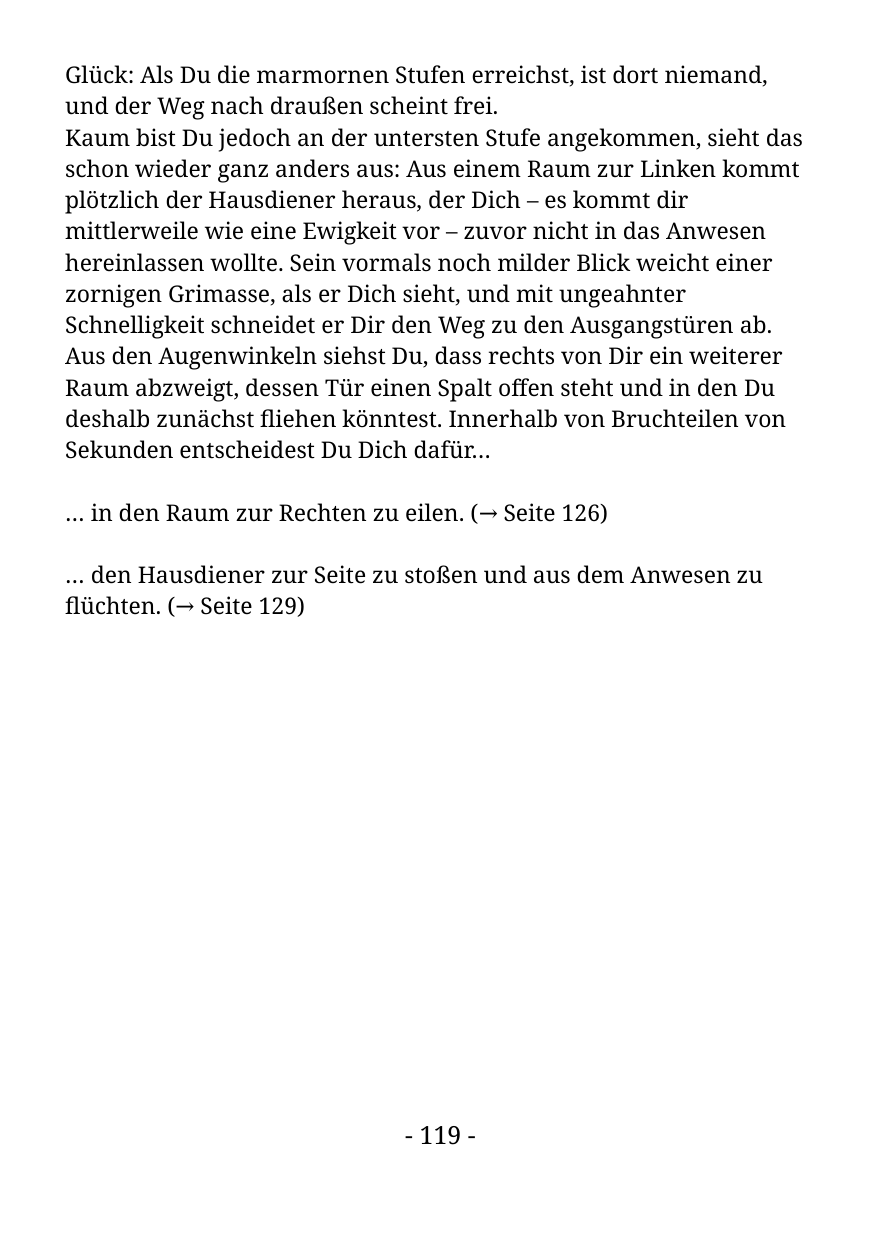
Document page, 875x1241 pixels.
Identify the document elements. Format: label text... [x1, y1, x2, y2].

text … den Hausdiener zur Seite zu stoßen und aus dem Anwesen zu flüchten. (→ Seite 129) [65, 559, 809, 622]
text Kaum bist Du jedoch an der untersten Stufe angekommen, sieht das schon wieder ganz anders aus: Aus einem Raum zur Linken kommt plötzlich der Hausdiener heraus, der Dich – es kommt dir mittlerweile wie eine Ewigkeit vor – zuvor nicht in das Anwesen hereinlassen wollte. Sein vormals noch milder Blick weicht einer zornigen Grimasse, als er Dich sieht, und mit ungeahnter Schnelligkeit schneidet er Dir den Weg zu den Ausgangstüren ab. Aus den Augenwinkeln siehst Du, dass rechts von Dir ein weiterer Raum abzweigt, dessen Tür einen Spalt offen steht und in den Du deshalb zunächst fliehen könntest. Innerhalb von Bruchteilen von Sekunden entscheidest Du Dich dafür… [65, 122, 809, 465]
text Glück: Als Du die marmornen Stufen erreichst, ist dort niemand, und der Weg nach draußen scheint frei. [65, 59, 809, 122]
text … in den Raum zur Rechten zu eilen. (→ Seite 126) [65, 497, 809, 528]
